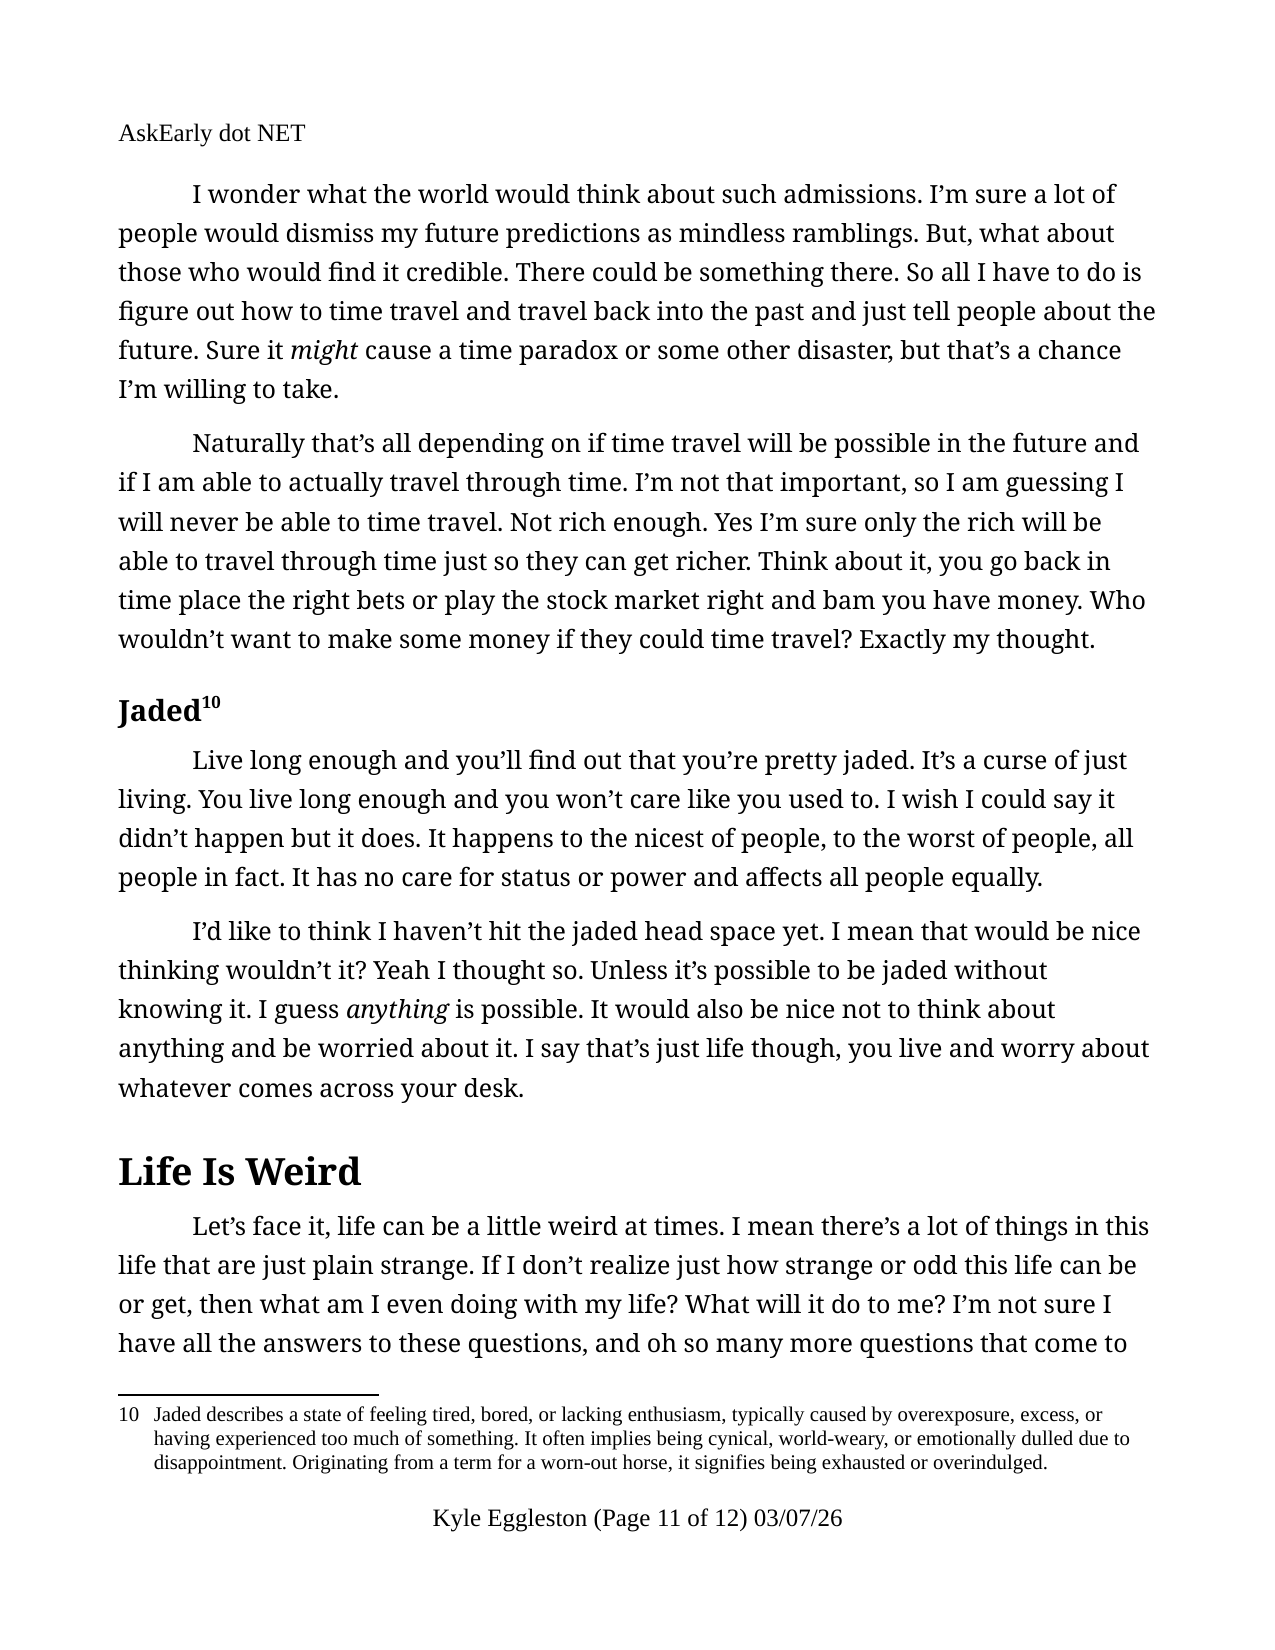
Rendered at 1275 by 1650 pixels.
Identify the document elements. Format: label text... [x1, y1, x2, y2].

text Live long enough and you’ll find out that you’re pretty jaded. It’s a curse of just living. You live long enough and you won’t care like you used to. I wish I could say it didn’t happen but it does. It happens to the nicest of people, to the worst of people, all people in fact. It has no care for status or power and affects all people equally. [118, 742, 1157, 894]
subtitle Life Is Weird [118, 1145, 1157, 1196]
text Let’s face it, life can be a little weird at times. I mean there’s a lot of things in this life that are just plain strange. If I don’t realize just how strange or odd this life can be or get, then what am I even doing with my life? What will it do to me? I’m not sure I have all the answers to these questions, and oh so many more questions that come to [118, 1208, 1157, 1360]
text Jaded describes a state of feeling tired, bored, or lacking enthusiasm, typically caused by overexposure, excess, or having experienced too much of something. It often implies being cynical, world-weary, or emotionally dulled due to disappointment. Originating from a term for a worn-out horse, it signifies being exhausted or overindulged. [118, 1401, 1157, 1474]
text I wonder what the world would think about such admissions. I’m sure a lot of people would dismiss my future predictions as mindless ramblings. But, what about those who would find it credible. There could be something there. So all I have to do is figure out how to time travel and travel back into the past and just tell people about the future. Sure it might cause a time paradox or some other disaster, but that’s a chance I’m willing to take. [118, 176, 1157, 406]
subtitle Jaded [118, 690, 1157, 730]
text Naturally that’s all depending on if time travel will be possible in the future and if I am able to actually travel through time. I’m not that important, so I am guessing I will never be able to time travel. Not rich enough. Yes I’m sure only the rich will be able to travel through time just so they can get richer. Think about it, you go back in time place the right bets or play the stock market right and bam you have money. Who wouldn’t want to make some money if they could time travel? Exactly my thought. [118, 426, 1157, 656]
text I’d like to think I haven’t hit the jaded head space yet. I mean that would be nice thinking wouldn’t it? Yeah I thought so. Unless it’s possible to be jaded without knowing it. I guess anything is possible. It would also be nice not to think about anything and be worried about it. I say that’s just life though, you live and worry about whatever comes across your desk. [118, 913, 1157, 1104]
